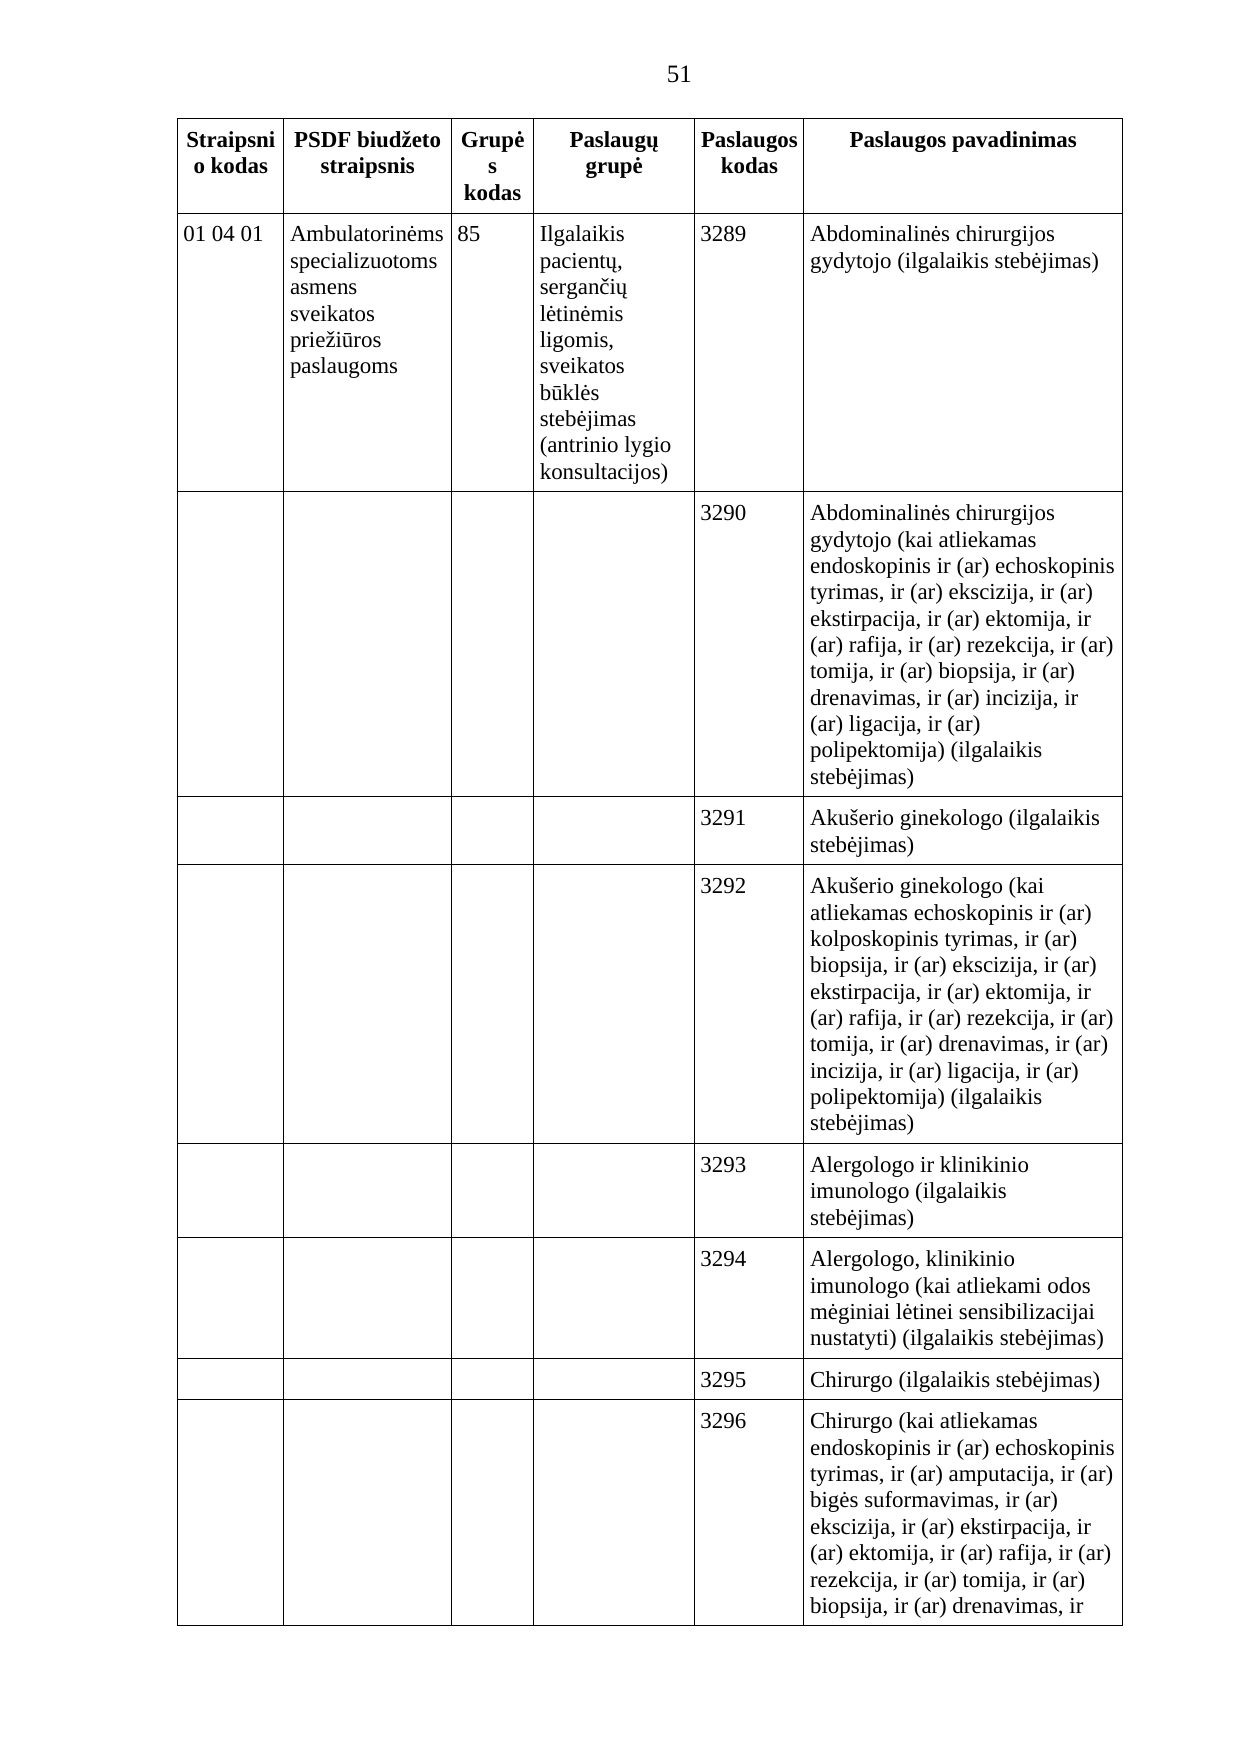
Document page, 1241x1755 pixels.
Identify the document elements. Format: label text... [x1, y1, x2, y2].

table_cell 3296 [695, 1400, 803, 1625]
table_cell [178, 1400, 283, 1625]
table_cell [284, 865, 451, 1143]
table_cell 3291 [695, 797, 803, 864]
table_cell [452, 797, 533, 864]
table_cell 01 04 01 [178, 214, 283, 491]
table_cell [284, 797, 451, 864]
table_cell Chirurgo (ilgalaikis stebėjimas) [804, 1359, 1122, 1399]
table_cell Abdominalinės chirurgijos gydytojo (ilgalaikis stebėjimas) [804, 214, 1122, 491]
table_cell [452, 1144, 533, 1237]
table_cell [284, 1238, 451, 1358]
table_cell [452, 865, 533, 1143]
table_cell 3294 [695, 1238, 803, 1358]
table_cell [452, 492, 533, 796]
table_cell 3289 [695, 214, 803, 491]
table_header Paslaugos kodas [695, 119, 803, 212]
table_cell [178, 492, 283, 796]
table_cell [178, 1238, 283, 1358]
table_cell Abdominalinės chirurgijos gydytojo (kai atliekamas endoskopinis ir (ar) echoskopinis tyrimas, ir (ar) ekscizija, ir (ar) ekstirpacija, ir (ar) ektomija, ir (ar) rafija, ir (ar) rezekcija, ir (ar) tomija, ir (ar) biopsija, ir (ar) drenavimas, ir (ar) incizija, ir (ar) ligacija, ir (ar) polipektomija) (ilgalaikis stebėjimas) [804, 492, 1122, 796]
table_cell Ilgalaikis pacientų, sergančių lėtinėmis ligomis, sveikatos būklės stebėjimas (antrinio lygio konsultacijos) [534, 214, 694, 491]
table_cell Akušerio ginekologo (ilgalaikis stebėjimas) [804, 797, 1122, 864]
table_cell [284, 1400, 451, 1625]
table_cell 85 [452, 214, 533, 491]
table_cell [452, 1359, 533, 1399]
table_cell [178, 865, 283, 1143]
table_cell [452, 1400, 533, 1625]
table_cell [534, 1238, 694, 1358]
table_header Paslaugų grupė [534, 119, 694, 212]
table_cell 3293 [695, 1144, 803, 1237]
table_cell [452, 1238, 533, 1358]
table_header Grupės kodas [452, 119, 533, 212]
table_cell Alergologo, klinikinio imunologo (kai atliekami odos mėginiai lėtinei sensibilizacijai nustatyti) (ilgalaikis stebėjimas) [804, 1238, 1122, 1358]
table_cell Chirurgo (kai atliekamas endoskopinis ir (ar) echoskopinis tyrimas, ir (ar) amputacija, ir (ar) bigės suformavimas, ir (ar) ekscizija, ir (ar) ekstirpacija, ir (ar) ektomija, ir (ar) rafija, ir (ar) rezekcija, ir (ar) tomija, ir (ar) biopsija, ir (ar) drenavimas, ir [804, 1400, 1122, 1625]
table_cell [284, 1359, 451, 1399]
table_header Paslaugos pavadinimas [804, 119, 1122, 212]
table_cell 3292 [695, 865, 803, 1143]
table_cell [534, 1359, 694, 1399]
table_cell [534, 1144, 694, 1237]
table_cell [534, 865, 694, 1143]
table_cell [534, 1400, 694, 1625]
table_cell 3290 [695, 492, 803, 796]
table_header PSDF biudžeto straipsnis [284, 119, 451, 212]
table_cell [178, 797, 283, 864]
table_cell [178, 1144, 283, 1237]
table_cell [284, 492, 451, 796]
table_cell [534, 492, 694, 796]
table_cell [284, 1144, 451, 1237]
table_cell [534, 797, 694, 864]
table_cell Ambulatorinėms specializuotoms asmens sveikatos priežiūros paslaugoms [284, 214, 451, 491]
table_header Straipsnio kodas [178, 119, 283, 212]
table_cell [178, 1359, 283, 1399]
table_cell Alergologo ir klinikinio imunologo (ilgalaikis stebėjimas) [804, 1144, 1122, 1237]
table_cell Akušerio ginekologo (kai atliekamas echoskopinis ir (ar) kolposkopinis tyrimas, ir (ar) biopsija, ir (ar) ekscizija, ir (ar) ekstirpacija, ir (ar) ektomija, ir (ar) rafija, ir (ar) rezekcija, ir (ar) tomija, ir (ar) drenavimas, ir (ar) incizija, ir (ar) ligacija, ir (ar) polipektomija) (ilgalaikis stebėjimas) [804, 865, 1122, 1143]
table_cell 3295 [695, 1359, 803, 1399]
